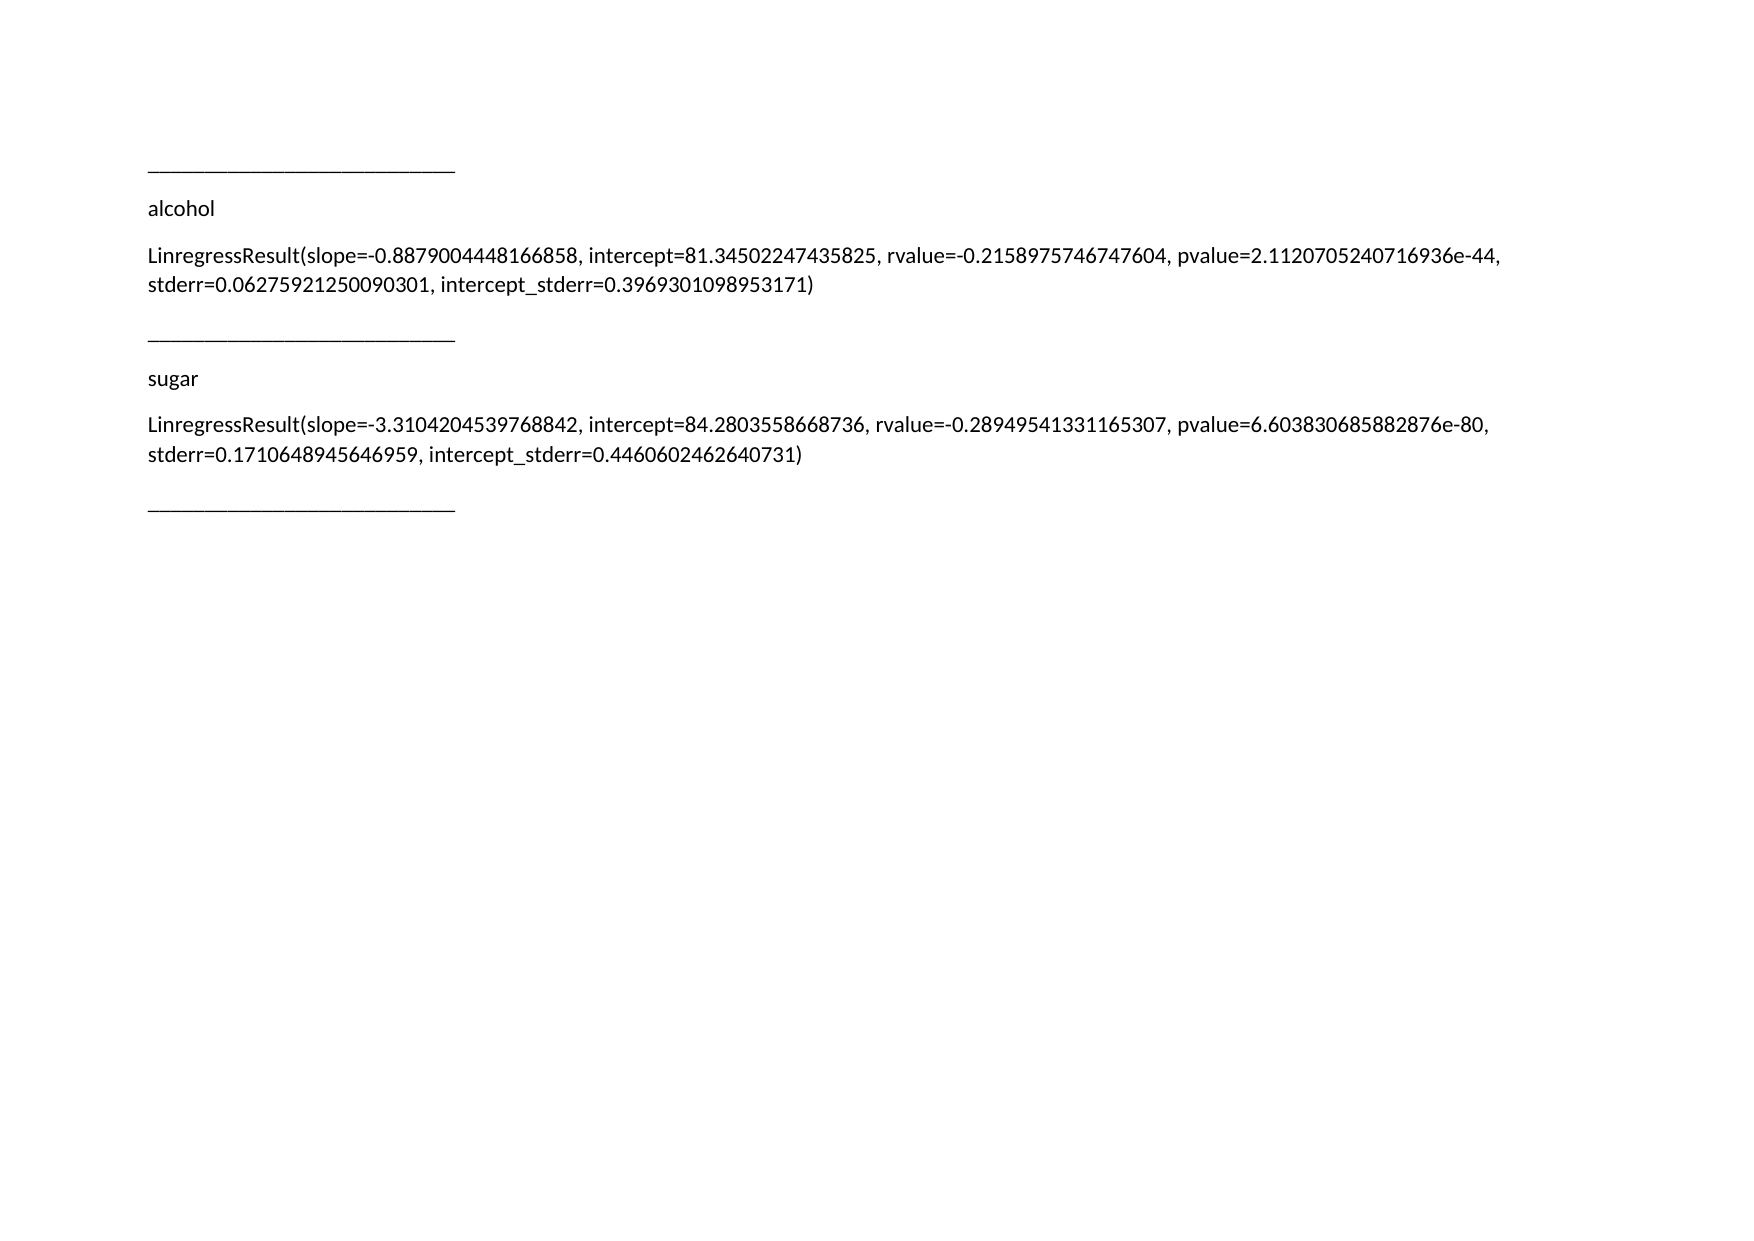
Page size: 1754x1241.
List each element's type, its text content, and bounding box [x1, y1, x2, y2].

text alcohol [148, 194, 1606, 222]
text LinregressResult(slope=-3.3104204539768842, intercept=84.2803558668736, rvalue=-0.28949541331165307, pvalue=6.603830685882876e-80, stderr=0.1710648945646959, intercept_stderr=0.4460602462640731) [148, 410, 1606, 468]
text ___________________________ [148, 148, 1606, 176]
text LinregressResult(slope=-0.8879004448166858, intercept=81.34502247435825, rvalue=-0.2158975746747604, pvalue=2.1120705240716936e-44, stderr=0.06275921250090301, intercept_stderr=0.3969301098953171) [148, 241, 1606, 299]
text ___________________________ [148, 487, 1606, 515]
text sugar [148, 364, 1606, 392]
text ___________________________ [148, 317, 1606, 345]
